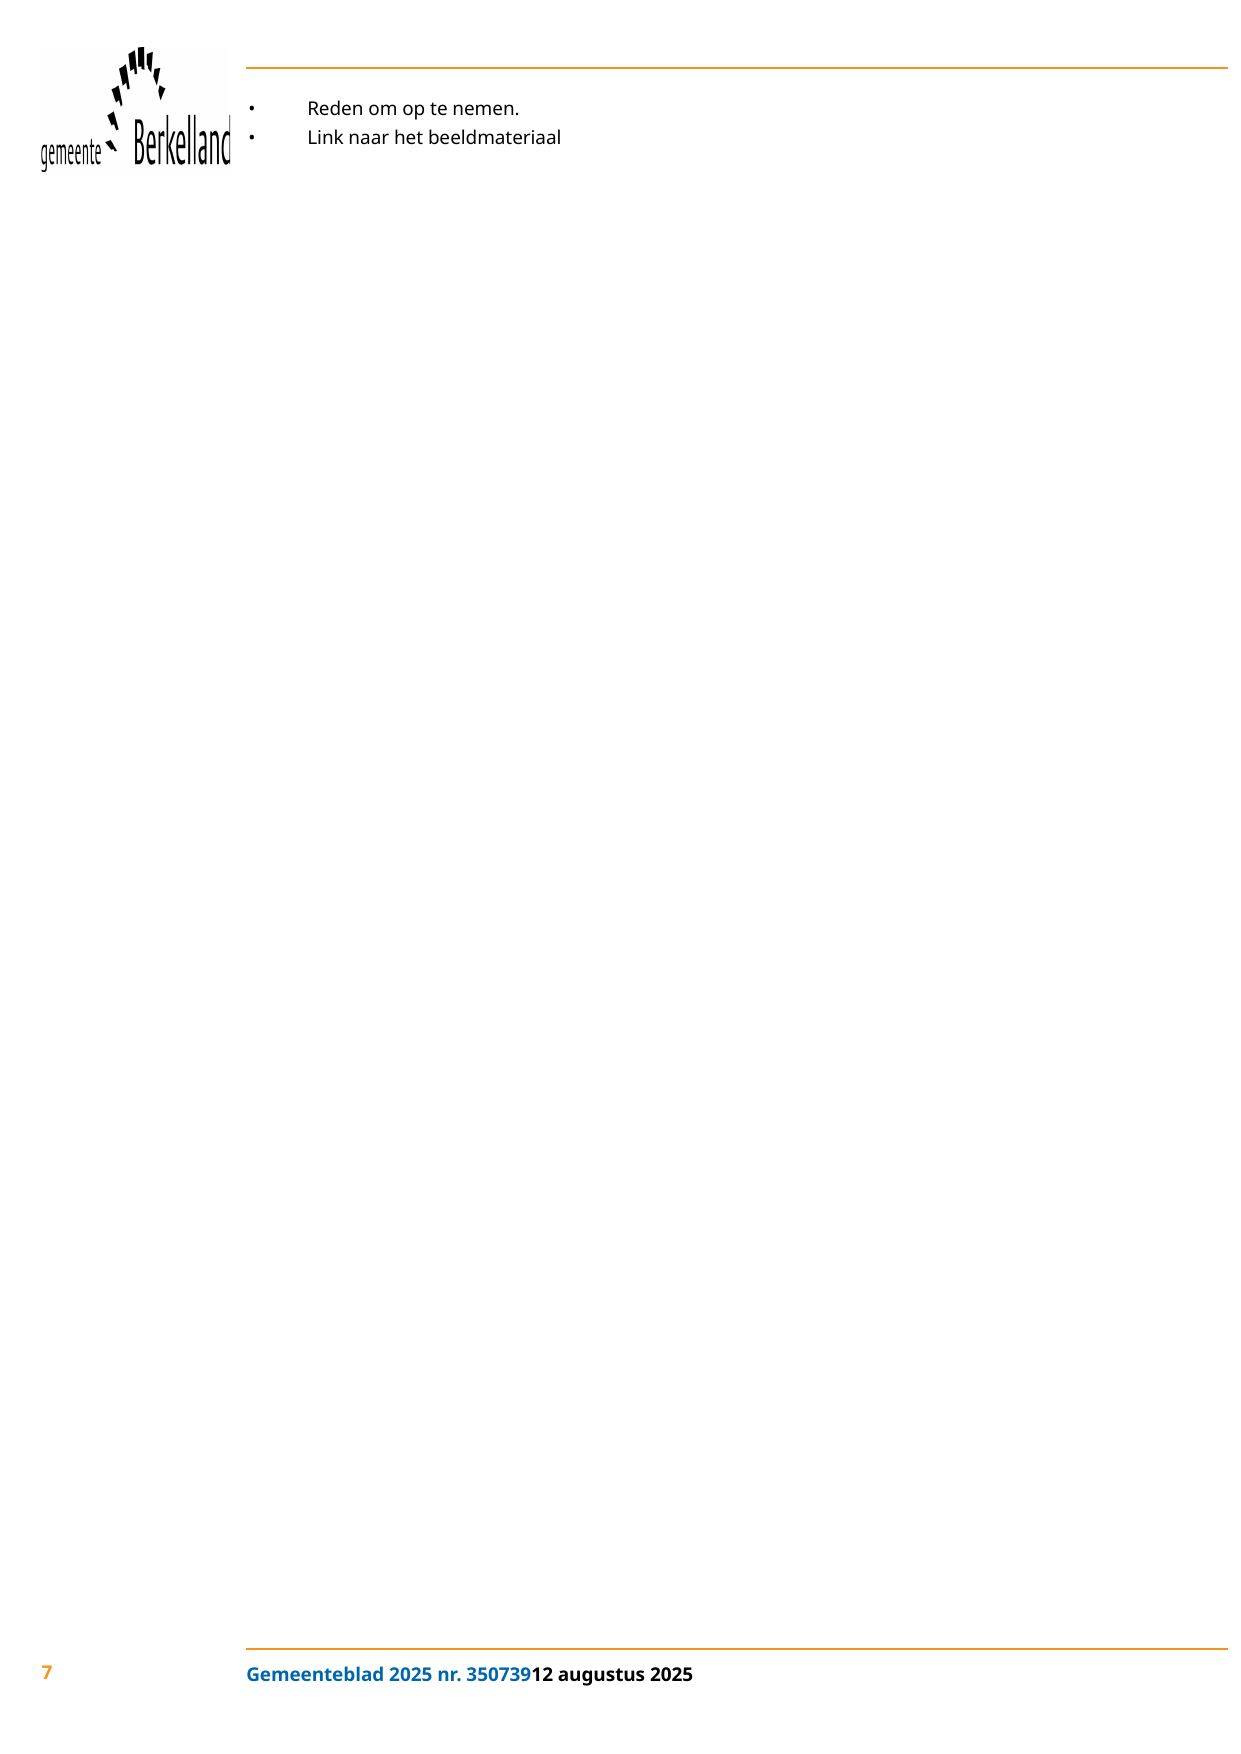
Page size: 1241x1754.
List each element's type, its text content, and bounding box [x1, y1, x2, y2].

picture [41, 47, 231, 172]
list Reden om op te nemen. [248, 95, 1152, 121]
list Link naar het beeldmateriaal [248, 124, 1152, 150]
